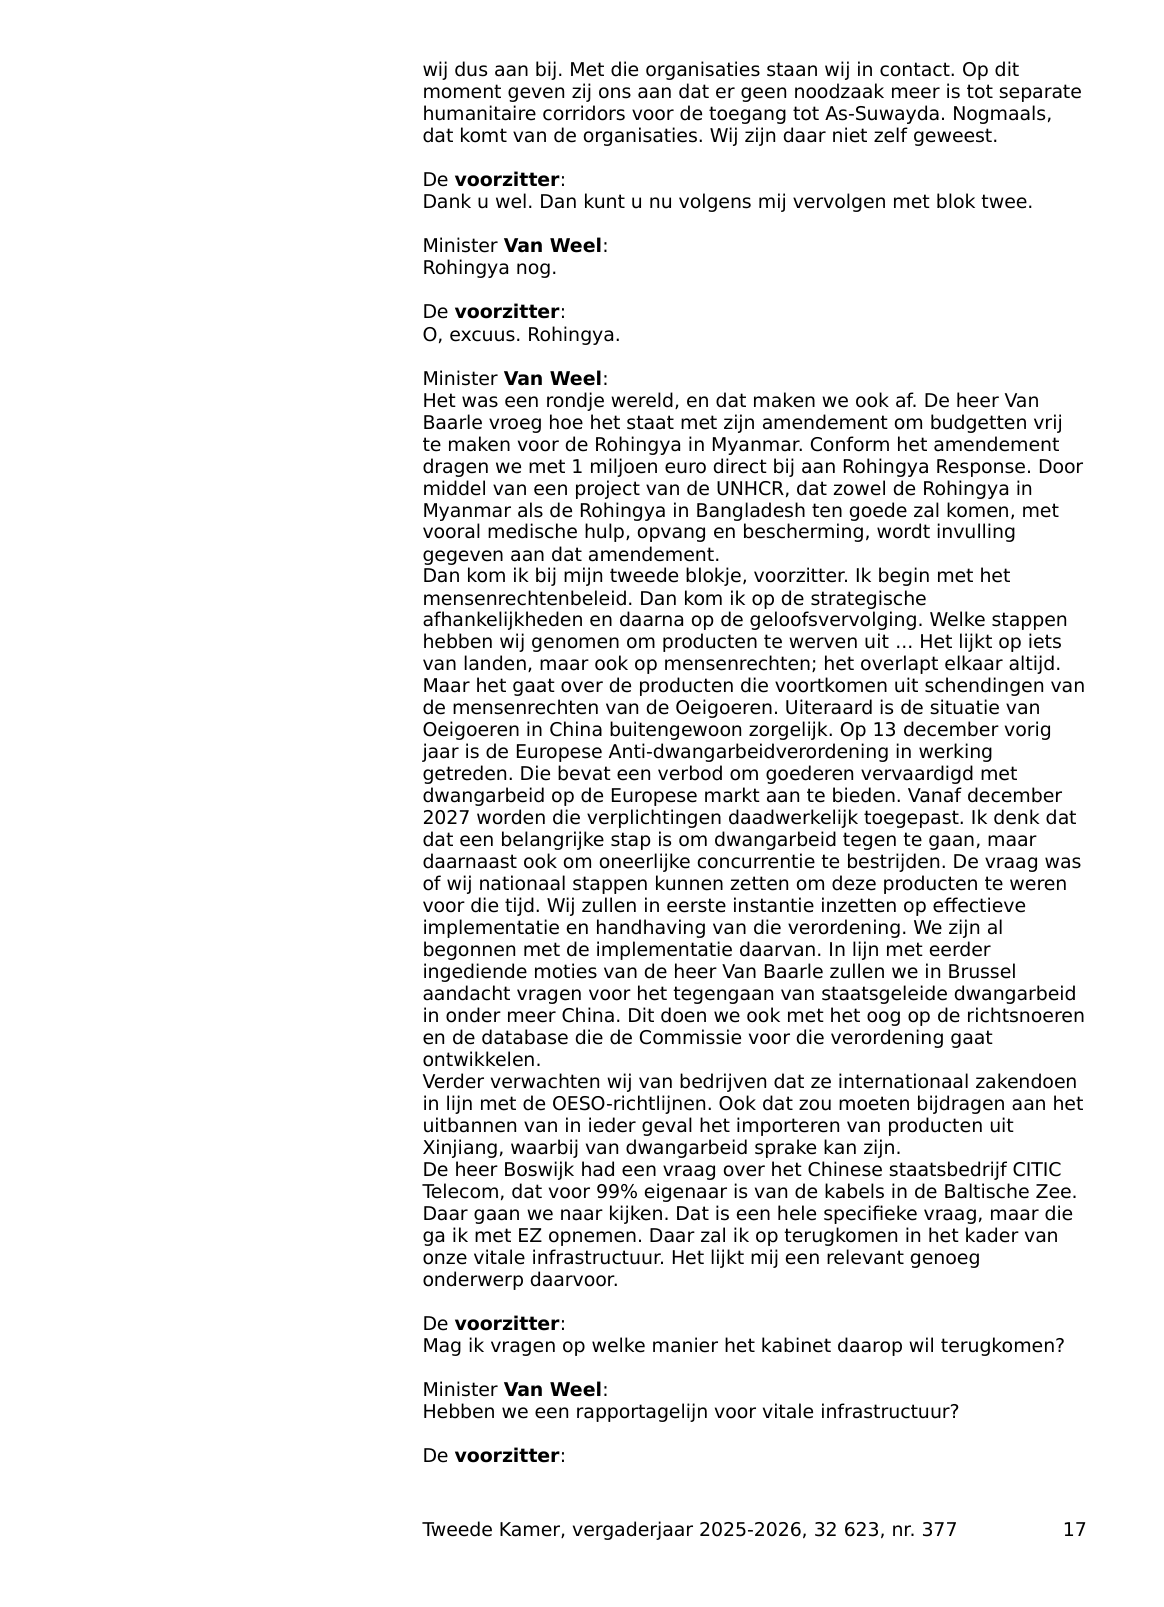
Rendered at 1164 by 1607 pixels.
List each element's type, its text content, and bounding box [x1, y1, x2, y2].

text Minister Van Weel: [422, 235, 1087, 257]
text Dan kom ik bij mijn tweede blokje, voorzitter. Ik begin met het mensenrechtenbeleid. Dan kom ik op de strategische afhankelijkheden en daarna op de geloofsvervolging. Welke stappen hebben wij genomen om producten te werven uit ... Het lijkt op iets van landen, maar ook op mensenrechten; het overlapt elkaar altijd. Maar het gaat over de producten die voortkomen uit schendingen van de mensenrechten van de Oeigoeren. Uiteraard is de situatie van Oeigoeren in China buitengewoon zorgelijk. Op 13 december vorig jaar is de Europese Anti-dwangarbeidverordening in werking getreden. Die bevat een verbod om goederen vervaardigd met dwangarbeid op de Europese markt aan te bieden. Vanaf december 2027 worden die verplichtingen daadwerkelijk toegepast. Ik denk dat dat een belangrijke stap is om dwangarbeid tegen te gaan, maar daarnaast ook om oneerlijke concurrentie te bestrijden. De vraag was of wij nationaal stappen kunnen zetten om deze producten te weren voor die tijd. Wij zullen in eerste instantie inzetten op effectieve implementatie en handhaving van die verordening. We zijn al begonnen met de implementatie daarvan. In lijn met eerder ingediende moties van de heer Van Baarle zullen we in Brussel aandacht vragen voor het tegengaan van staatsgeleide dwangarbeid in onder meer China. Dit doen we ook met het oog op de richtsnoeren en de database die de Commissie voor die verordening gaat ontwikkelen. [422, 565, 1087, 1071]
text De voorzitter: [422, 169, 1087, 191]
text De voorzitter: [422, 301, 1087, 323]
text O, excuus. Rohingya. [422, 323, 1087, 345]
text Minister Van Weel: [422, 1379, 1087, 1401]
text Dank u wel. Dan kunt u nu volgens mij vervolgen met blok twee. [422, 191, 1087, 213]
text Rohingya nog. [422, 257, 1087, 279]
text wij dus aan bij. Met die organisaties staan wij in contact. Op dit moment geven zij ons aan dat er geen noodzaak meer is tot separate humanitaire corridors voor de toegang tot As-Suwayda. Nogmaals, dat komt van de organisaties. Wij zijn daar niet zelf geweest. [422, 59, 1087, 147]
text Mag ik vragen op welke manier het kabinet daarop wil terugkomen? [422, 1335, 1087, 1357]
text Het was een rondje wereld, en dat maken we ook af. De heer Van Baarle vroeg hoe het staat met zijn amendement om budgetten vrij te maken voor de Rohingya in Myanmar. Conform het amendement dragen we met 1 miljoen euro direct bij aan Rohingya Response. Door middel van een project van de UNHCR, dat zowel de Rohingya in Myanmar als de Rohingya in Bangladesh ten goede zal komen, met vooral medische hulp, opvang en bescherming, wordt invulling gegeven aan dat amendement. [422, 389, 1087, 565]
text De voorzitter: [422, 1313, 1087, 1335]
text De heer Boswijk had een vraag over het Chinese staatsbedrijf CITIC Telecom, dat voor 99% eigenaar is van de kabels in de Baltische Zee. Daar gaan we naar kijken. Dat is een hele specifieke vraag, maar die ga ik met EZ opnemen. Daar zal ik op terugkomen in het kader van onze vitale infrastructuur. Het lijkt mij een relevant genoeg onderwerp daarvoor. [422, 1159, 1087, 1291]
text De voorzitter: [422, 1445, 1087, 1467]
text Minister Van Weel: [422, 368, 1087, 389]
text Hebben we een rapportagelijn voor vitale infrastructuur? [422, 1401, 1087, 1423]
text Verder verwachten wij van bedrijven dat ze internationaal zakendoen in lijn met de OESO-richtlijnen. Ook dat zou moeten bijdragen aan het uitbannen van in ieder geval het importeren van producten uit Xinjiang, waarbij van dwangarbeid sprake kan zijn. [422, 1071, 1087, 1159]
